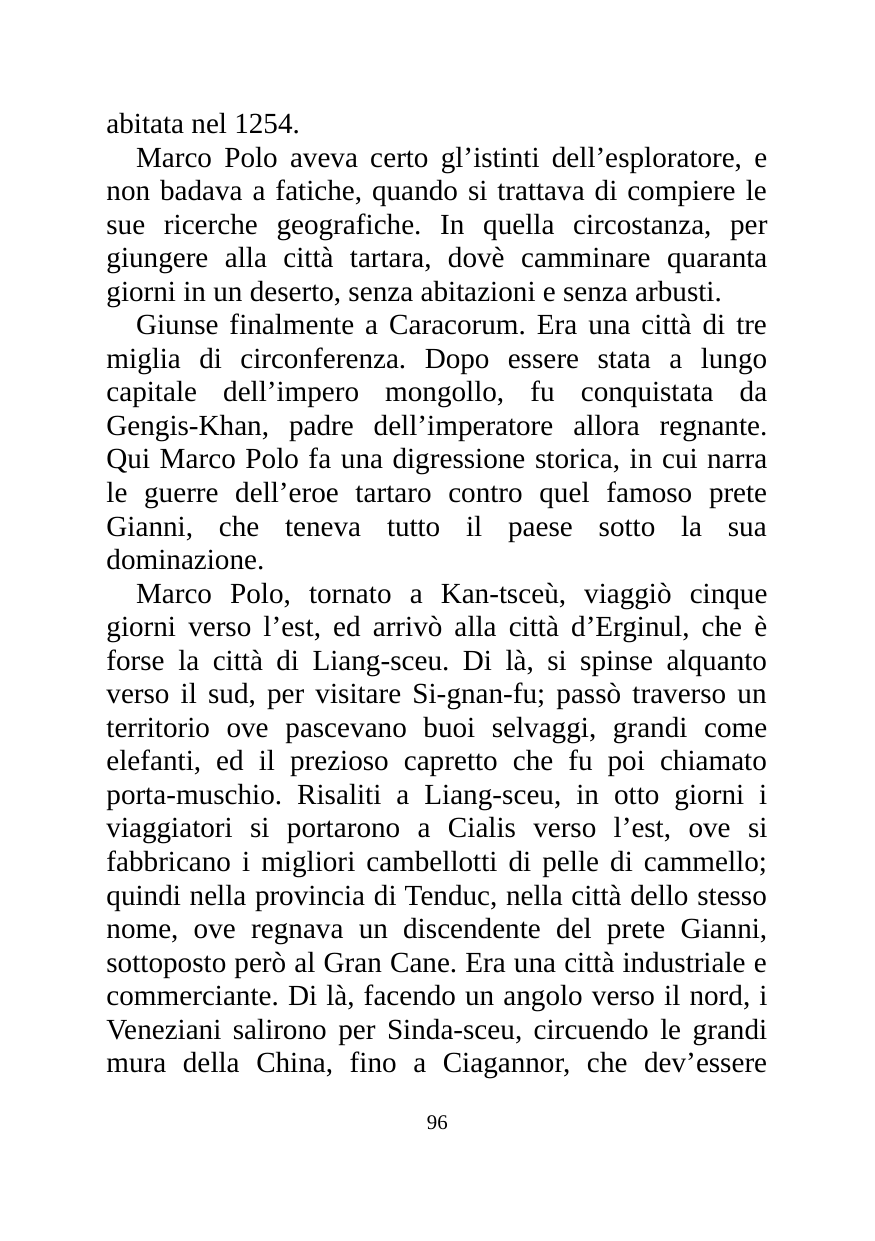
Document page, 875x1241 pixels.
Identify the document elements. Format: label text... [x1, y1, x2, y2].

text Marco Polo aveva certo gl’istinti dell’esploratore, e non badava a fatiche, quando si trattava di compiere le sue ricerche geografiche. In quella circostanza, per giungere alla città tartara, dovè camminare quaranta giorni in un deserto, senza abitazioni e senza arbusti. [106, 140, 768, 307]
text Giunse finalmente a Caracorum. Era una città di tre miglia di circonferenza. Dopo essere stata a lungo capitale dell’impero mongollo, fu conquistata da Gengis-Khan, padre dell’imperatore allora regnante. Qui Marco Polo fa una digressione storica, in cui narra le guerre dell’eroe tartaro contro quel famoso prete Gianni, che teneva tutto il paese sotto la sua dominazione. [106, 307, 768, 576]
text Marco Polo, tornato a Kan-tsceù, viaggiò cinque giorni verso l’est, ed arrivò alla città d’Erginul, che è forse la città di Liang-sceu. Di là, si spinse alquanto verso il sud, per visitare Si-gnan-fu; passò traverso un territorio ove pascevano buoi selvaggi, grandi come elefanti, ed il prezioso capretto che fu poi chiamato porta-muschio. Risaliti a Liang-sceu, in otto giorni i viaggiatori si portarono a Cialis verso l’est, ove si fabbricano i migliori cambellotti di pelle di cammello; quindi nella provincia di Tenduc, nella città dello stesso nome, ove regnava un discendente del prete Gianni, sottoposto però al Gran Cane. Era una città industriale e commerciante. Di là, facendo un angolo verso il nord, i Veneziani salirono per Sinda-sceu, circuendo le grandi mura della China, fino a Ciagannor, che dev’essere [106, 576, 768, 1079]
text abitata nel 1254. [106, 106, 768, 140]
